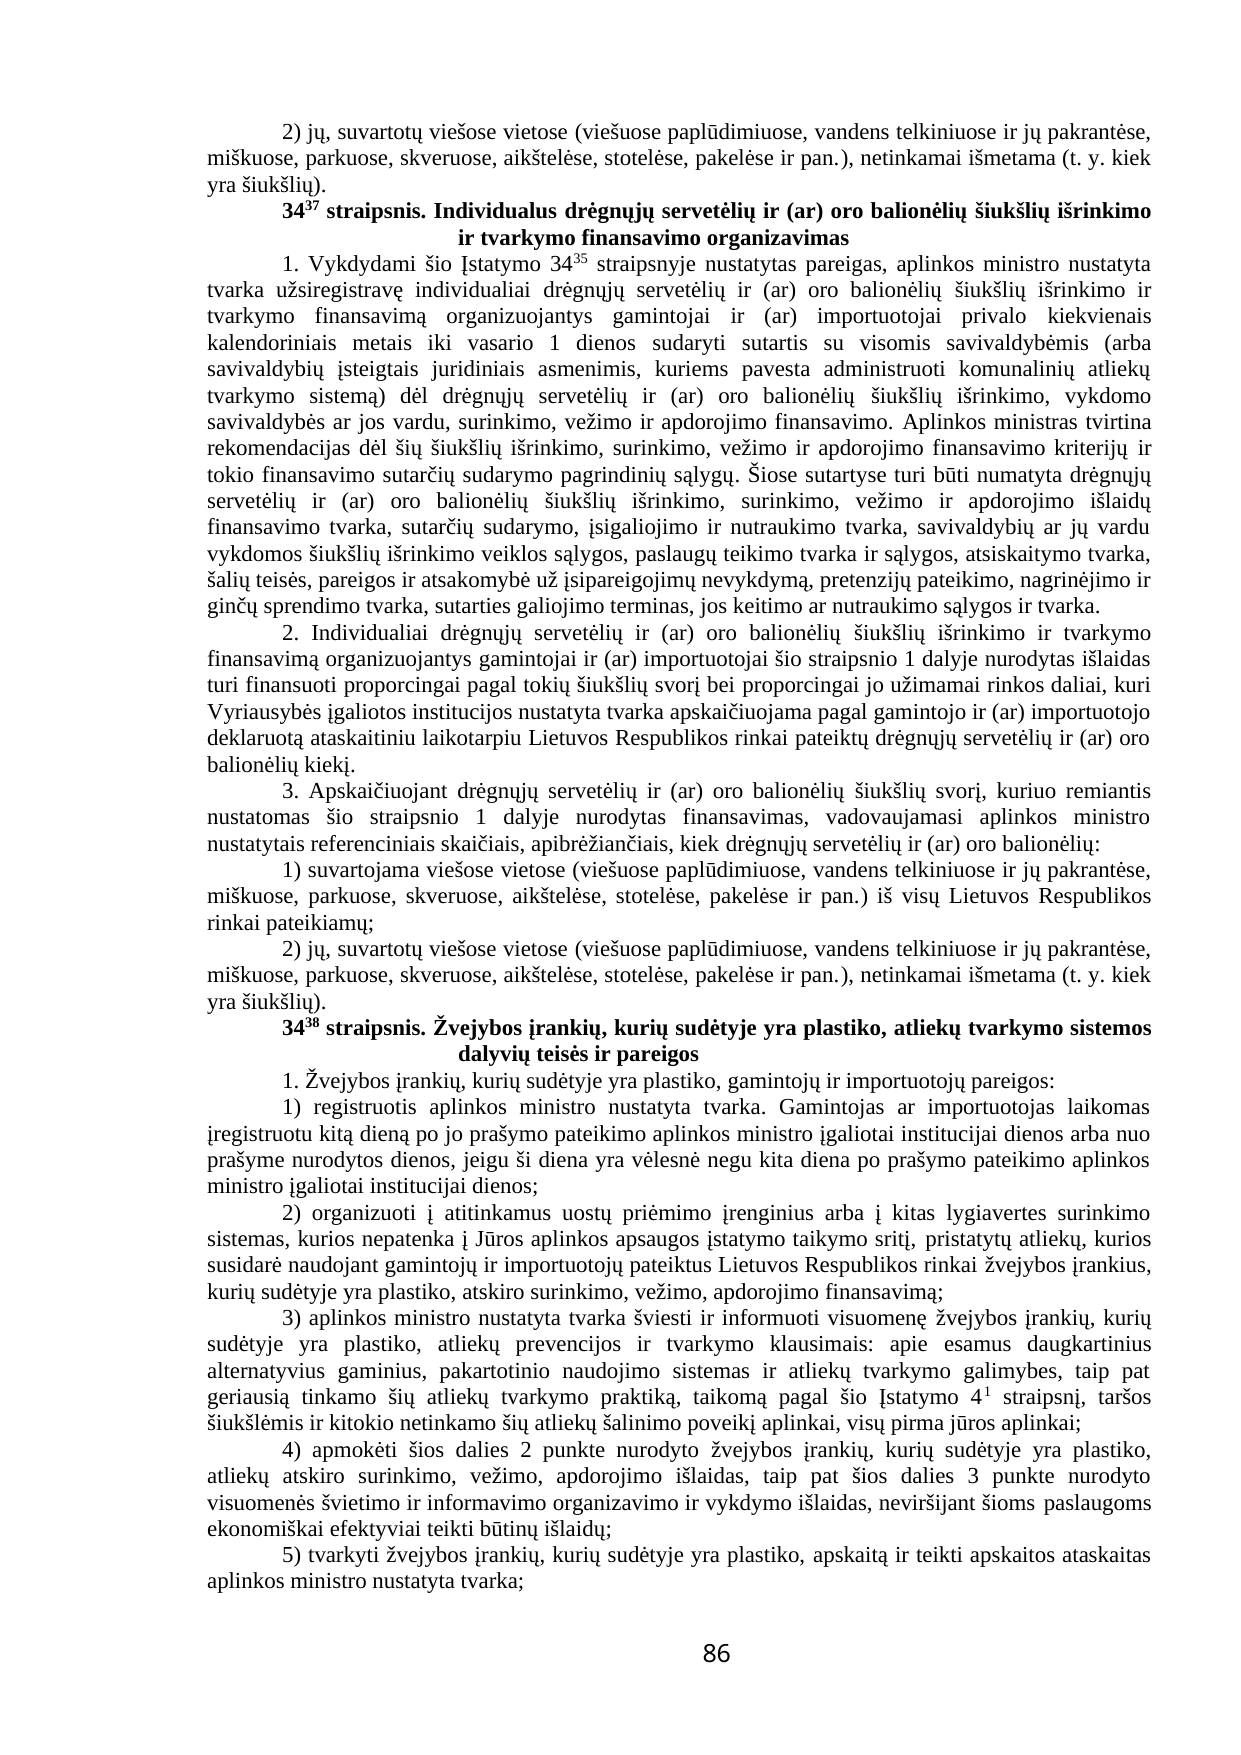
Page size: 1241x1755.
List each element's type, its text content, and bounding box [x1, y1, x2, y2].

text 1) suvartojama viešose vietose (viešuose paplūdimiuose, vandens telkiniuose ir jų pakrantėse, miškuose, parkuose, skveruose, aikštelėse, stotelėse, pakelėse ir pan.) iš visų Lietuvos Respublikos rinkai pateikiamų; [207, 856, 1152, 935]
text 1) registruotis aplinkos ministro nustatyta tvarka. Gamintojas ar importuotojas laikomas įregistruotu kitą dieną po jo prašymo pateikimo aplinkos ministro įgaliotai institucijai dienos arba nuo prašyme nurodytos dienos, jeigu ši diena yra vėlesnė negu kita diena po prašymo pateikimo aplinkos ministro įgaliotai institucijai dienos; [207, 1093, 1152, 1199]
text 2) jų, suvartotų viešose vietose (viešuose paplūdimiuose, vandens telkiniuose ir jų pakrantėse, miškuose, parkuose, skveruose, aikštelėse, stotelėse, pakelėse ir pan.), netinkamai išmetama (t. y. kiek yra šiukšlių). [207, 935, 1152, 1014]
text 1. Vykdydami šio Įstatymo 3435 straipsnyje nustatytas pareigas, aplinkos ministro nustatyta tvarka užsiregistravę individualiai drėgnųjų servetėlių ir (ar) oro balionėlių šiukšlių išrinkimo ir tvarkymo finansavimą organizuojantys gamintojai ir (ar) importuotojai privalo kiekvienais kalendoriniais metais iki vasario 1 dienos sudaryti sutartis su visomis savivaldybėmis (arba savivaldybių įsteigtais juridiniais asmenimis, kuriems pavesta administruoti komunalinių atliekų tvarkymo sistemą) dėl drėgnųjų servetėlių ir (ar) oro balionėlių šiukšlių išrinkimo, vykdomo savivaldybės ar jos vardu, surinkimo, vežimo ir apdorojimo finansavimo. Aplinkos ministras tvirtina rekomendacijas dėl šių šiukšlių išrinkimo, surinkimo, vežimo ir apdorojimo finansavimo kriterijų ir tokio finansavimo sutarčių sudarymo pagrindinių sąlygų. Šiose sutartyse turi būti numatyta drėgnųjų servetėlių ir (ar) oro balionėlių šiukšlių išrinkimo, surinkimo, vežimo ir apdorojimo išlaidų finansavimo tvarka, sutarčių sudarymo, įsigaliojimo ir nutraukimo tvarka, savivaldybių ar jų vardu vykdomos šiukšlių išrinkimo veiklos sąlygos, paslaugų teikimo tvarka ir sąlygos, atsiskaitymo tvarka, šalių teisės, pareigos ir atsakomybė už įsipareigojimų nevykdymą, pretenzijų pateikimo, nagrinėjimo ir ginčų sprendimo tvarka, sutarties galiojimo terminas, jos keitimo ar nutraukimo sąlygos ir tvarka. [207, 250, 1152, 619]
text 2. Individualiai drėgnųjų servetėlių ir (ar) oro balionėlių šiukšlių išrinkimo ir tvarkymo finansavimą organizuojantys gamintojai ir (ar) importuotojai šio straipsnio 1 dalyje nurodytas išlaidas turi finansuoti proporcingai pagal tokių šiukšlių svorį bei proporcingai jo užimamai rinkos daliai, kuri Vyriausybės įgaliotos institucijos nustatyta tvarka apskaičiuojama pagal gamintojo ir (ar) importuotojo deklaruotą ataskaitiniu laikotarpiu Lietuvos Respublikos rinkai pateiktų drėgnųjų servetėlių ir (ar) oro balionėlių kiekį. [207, 619, 1152, 777]
text 3438 straipsnis. Žvejybos įrankių, kurių sudėtyje yra plastiko, atliekų tvarkymo sistemos dalyvių teisės ir pareigos [282, 1014, 1152, 1067]
text 3. Apskaičiuojant drėgnųjų servetėlių ir (ar) oro balionėlių šiukšlių svorį, kuriuo remiantis nustatomas šio straipsnio 1 dalyje nurodytas finansavimas, vadovaujamasi aplinkos ministro nustatytais referenciniais skaičiais, apibrėžiančiais, kiek drėgnųjų servetėlių ir (ar) oro balionėlių: [207, 777, 1152, 856]
text 3) aplinkos ministro nustatyta tvarka šviesti ir informuoti visuomenę žvejybos įrankių, kurių sudėtyje yra plastiko, atliekų prevencijos ir tvarkymo klausimais: apie esamus daugkartinius alternatyvius gaminius, pakartotinio naudojimo sistemas ir atliekų tvarkymo galimybes, taip pat geriausią tinkamo šių atliekų tvarkymo praktiką, taikomą pagal šio Įstatymo 41 straipsnį, taršos šiukšlėmis ir kitokio netinkamo šių atliekų šalinimo poveikį aplinkai, visų pirma jūros aplinkai; [207, 1304, 1152, 1436]
text 2) jų, suvartotų viešose vietose (viešuose paplūdimiuose, vandens telkiniuose ir jų pakrantėse, miškuose, parkuose, skveruose, aikštelėse, stotelėse, pakelėse ir pan.), netinkamai išmetama (t. y. kiek yra šiukšlių). [207, 118, 1152, 197]
text 3437 straipsnis. Individualus drėgnųjų servetėlių ir (ar) oro balionėlių šiukšlių išrinkimo ir tvarkymo finansavimo organizavimas [282, 197, 1152, 250]
text 5) tvarkyti žvejybos įrankių, kurių sudėtyje yra plastiko, apskaitą ir teikti apskaitos ataskaitas aplinkos ministro nustatyta tvarka; [207, 1541, 1152, 1594]
text 1. Žvejybos įrankių, kurių sudėtyje yra plastiko, gamintojų ir importuotojų pareigos: [207, 1067, 1152, 1093]
text 4) apmokėti šios dalies 2 punkte nurodyto žvejybos įrankių, kurių sudėtyje yra plastiko, atliekų atskiro surinkimo, vežimo, apdorojimo išlaidas, taip pat šios dalies 3 punkte nurodyto visuomenės švietimo ir informavimo organizavimo ir vykdymo išlaidas, neviršijant šioms paslaugoms ekonomiškai efektyviai teikti būtinų išlaidų; [207, 1436, 1152, 1541]
text 2) organizuoti į atitinkamus uostų priėmimo įrenginius arba į kitas lygiavertes surinkimo sistemas, kurios nepatenka į Jūros aplinkos apsaugos įstatymo taikymo sritį, pristatytų atliekų, kurios susidarė naudojant gamintojų ir importuotojų pateiktus Lietuvos Respublikos rinkai žvejybos įrankius, kurių sudėtyje yra plastiko, atskiro surinkimo, vežimo, apdorojimo finansavimą; [207, 1199, 1152, 1304]
